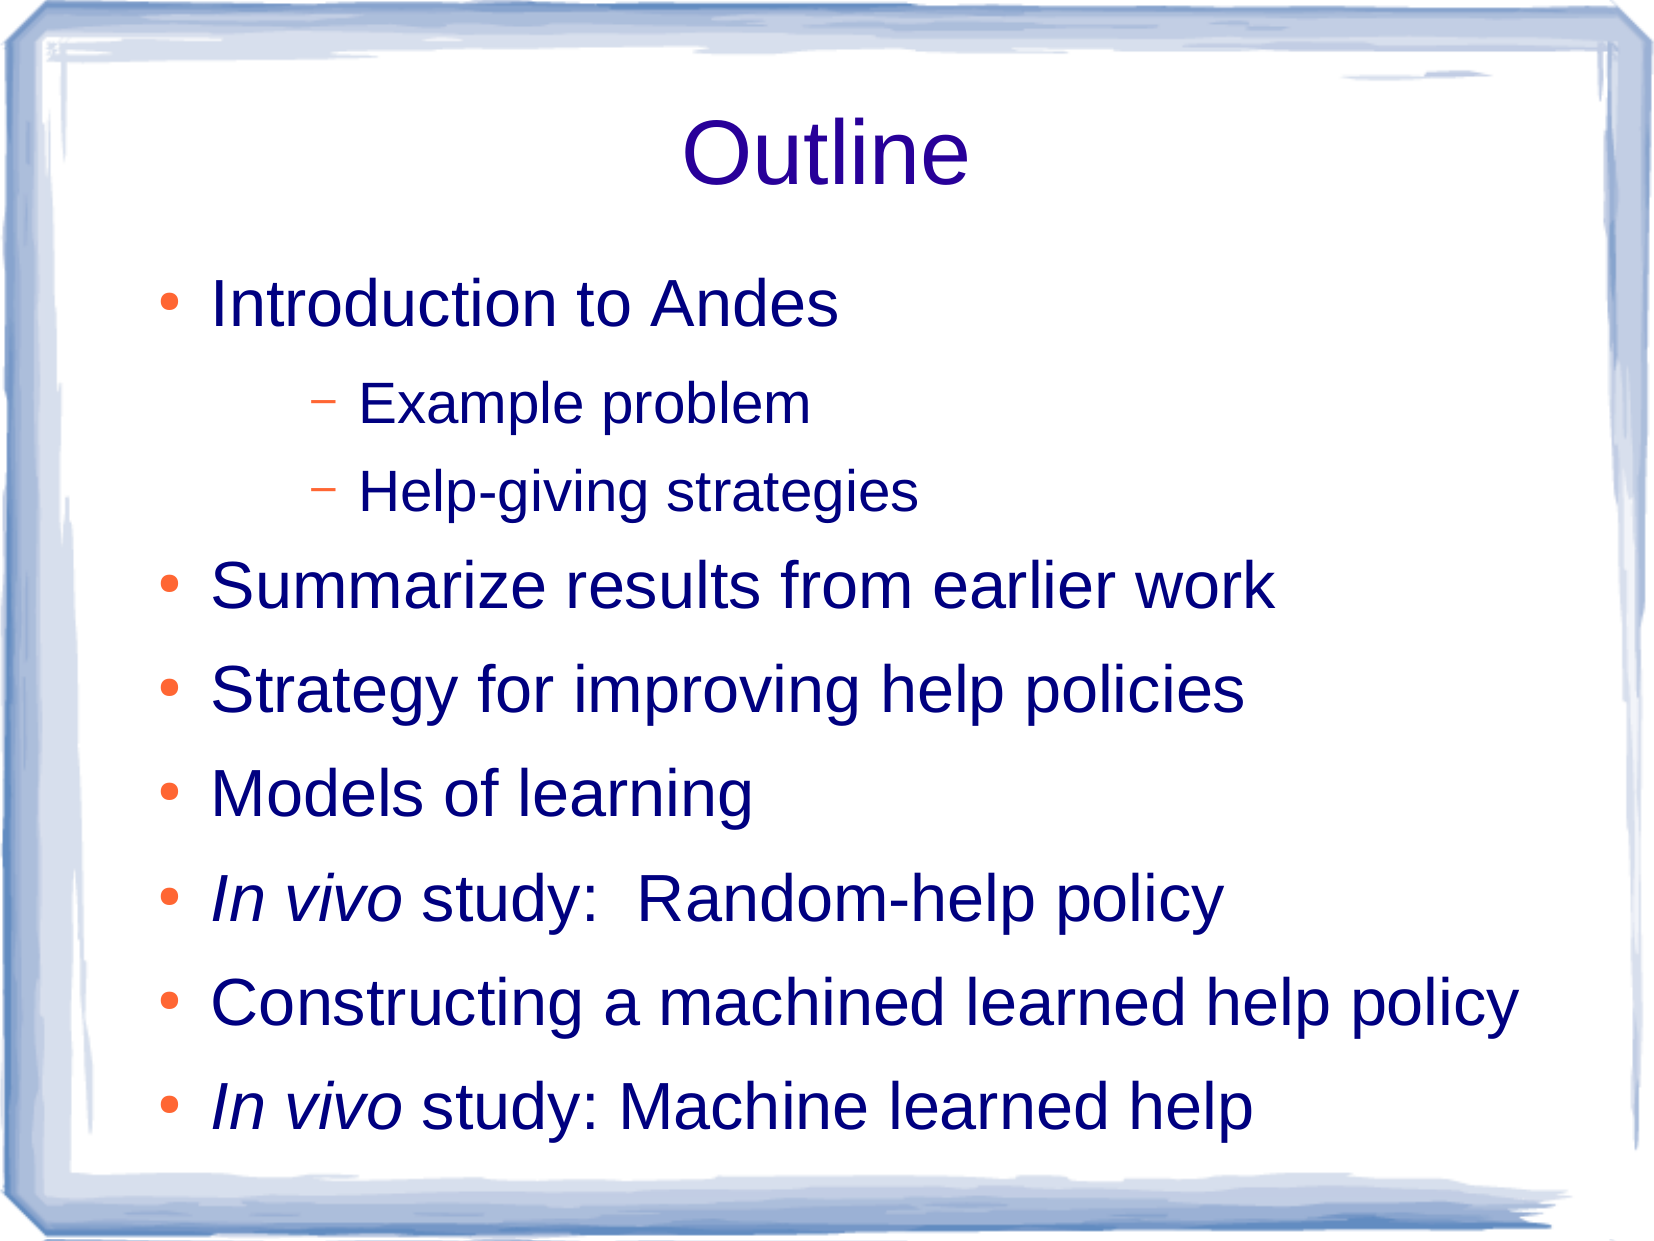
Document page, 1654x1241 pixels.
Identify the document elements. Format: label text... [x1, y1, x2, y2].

title Outline [82, 49, 1571, 257]
picture [0, 0, 1654, 1241]
list Introduction to Andes Example problem Help-giving strategies Summarize results from earlier work Strategy for improving help policies Models of learning In vivo study: Random-help policy Constructing a machined learned help policy In vivo study: Machine learned help [122, 266, 1576, 1143]
